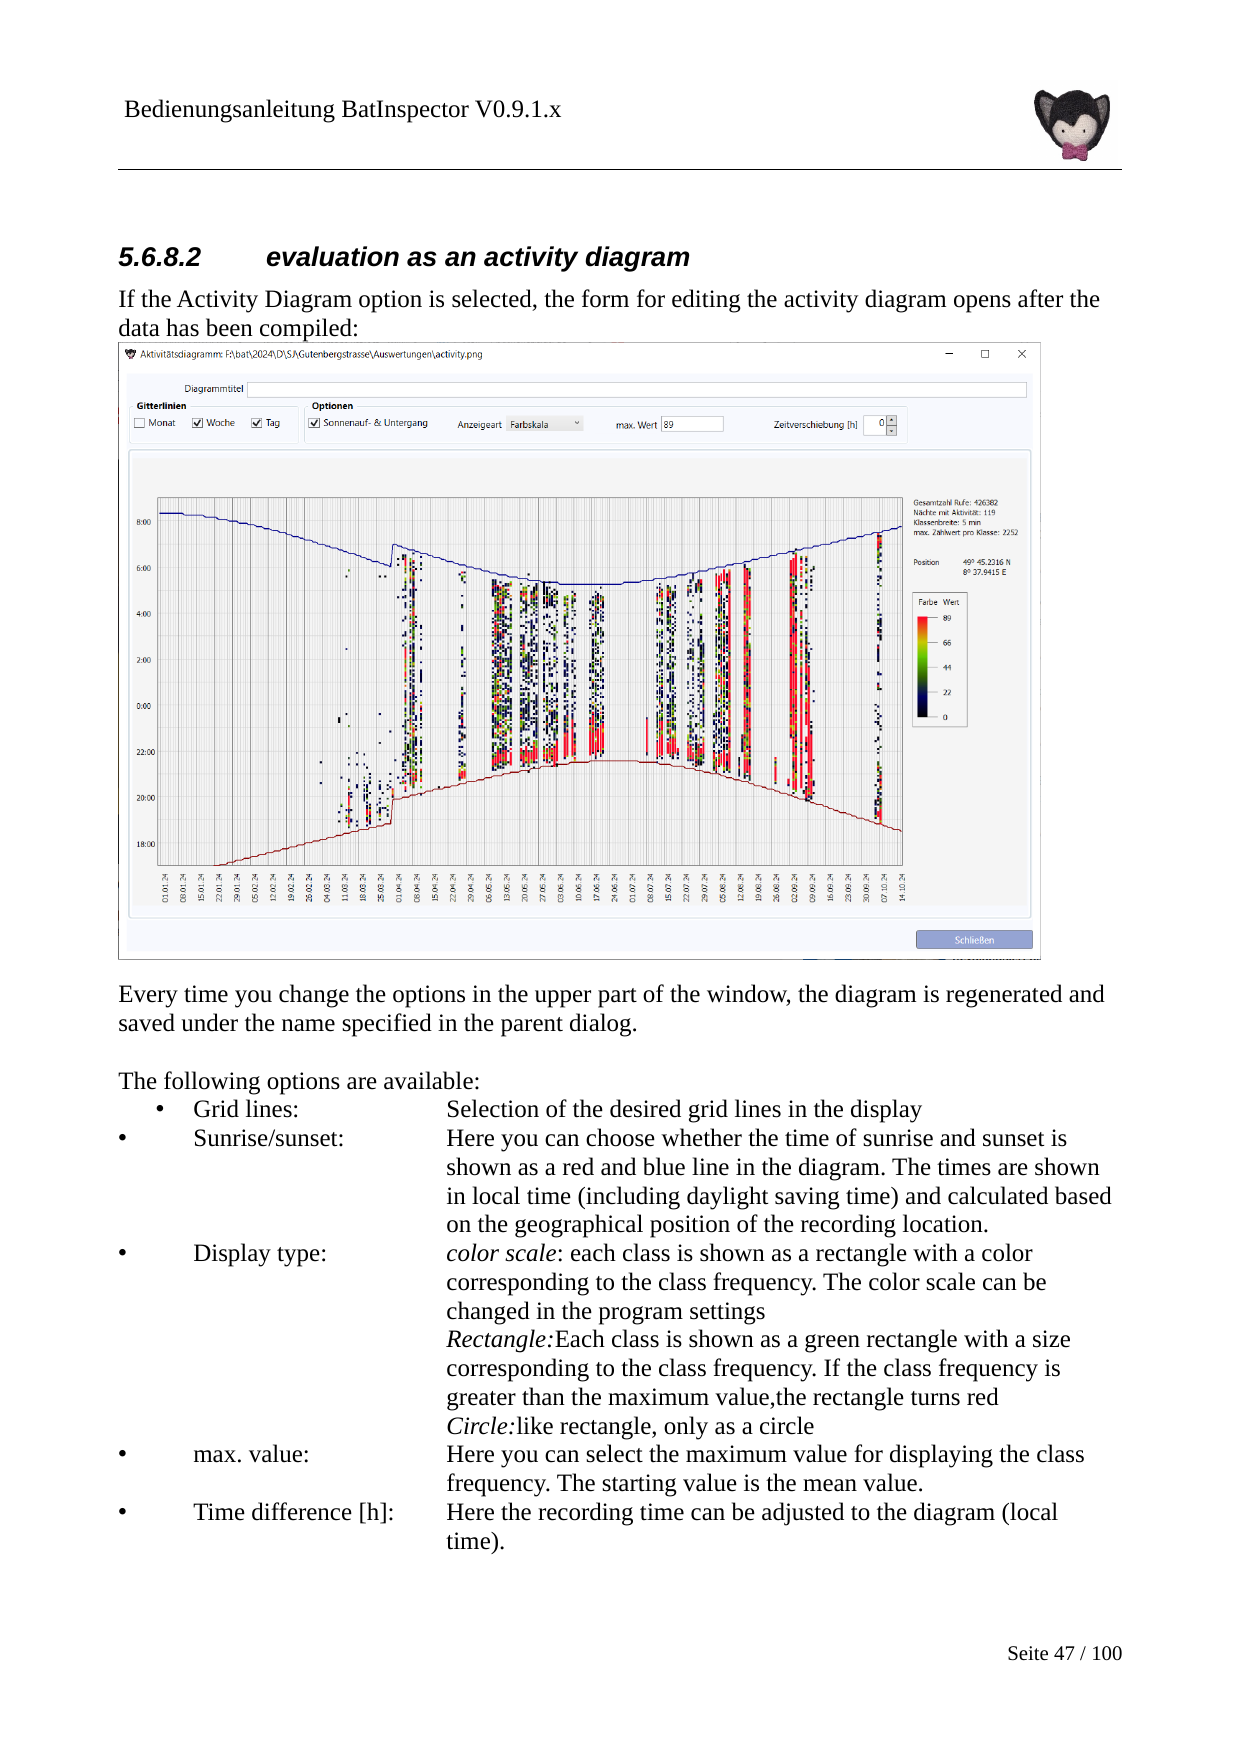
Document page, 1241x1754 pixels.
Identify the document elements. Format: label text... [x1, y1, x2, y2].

list max. value: Here you can select the maximum value for displaying the class frequency. The starting value is the mean value. [118, 1439, 1122, 1497]
subtitle evaluation as an activity diagram [118, 241, 1122, 272]
text The following options are available: [118, 1066, 1122, 1094]
picture [118, 342, 1041, 960]
list Sunrise/sunset: Here you can choose whether the time of sunrise and sunset is shown as a red and blue line in the diagram. The times are shown in local time (including daylight saving time) and calculated based on the geographical position of the recording location. [118, 1123, 1122, 1238]
list Grid lines: Selection of the desired grid lines in the display [156, 1094, 1122, 1123]
list Circle:like rectangle, only as a circle [118, 1411, 1122, 1439]
text If the Activity Diagram option is selected, the form for editing the activity diagram opens after the data has been compiled: [118, 284, 1122, 979]
text Every time you change the options in the upper part of the window, the diagram is regenerated and saved under the name specified in the parent dialog. [118, 979, 1122, 1037]
picture [1030, 80, 1119, 169]
list Time difference [h]: Here the recording time can be adjusted to the diagram (local time). [118, 1497, 1122, 1554]
list Display type: color scale: each class is shown as a rectangle with a color corresponding to the class frequency. The color scale can be changed in the program settings Rectangle:Each class is shown as a green rectangle with a size corresponding to the class frequency. If the class frequency is greater than the maximum value,the rectangle turns red [118, 1238, 1122, 1411]
